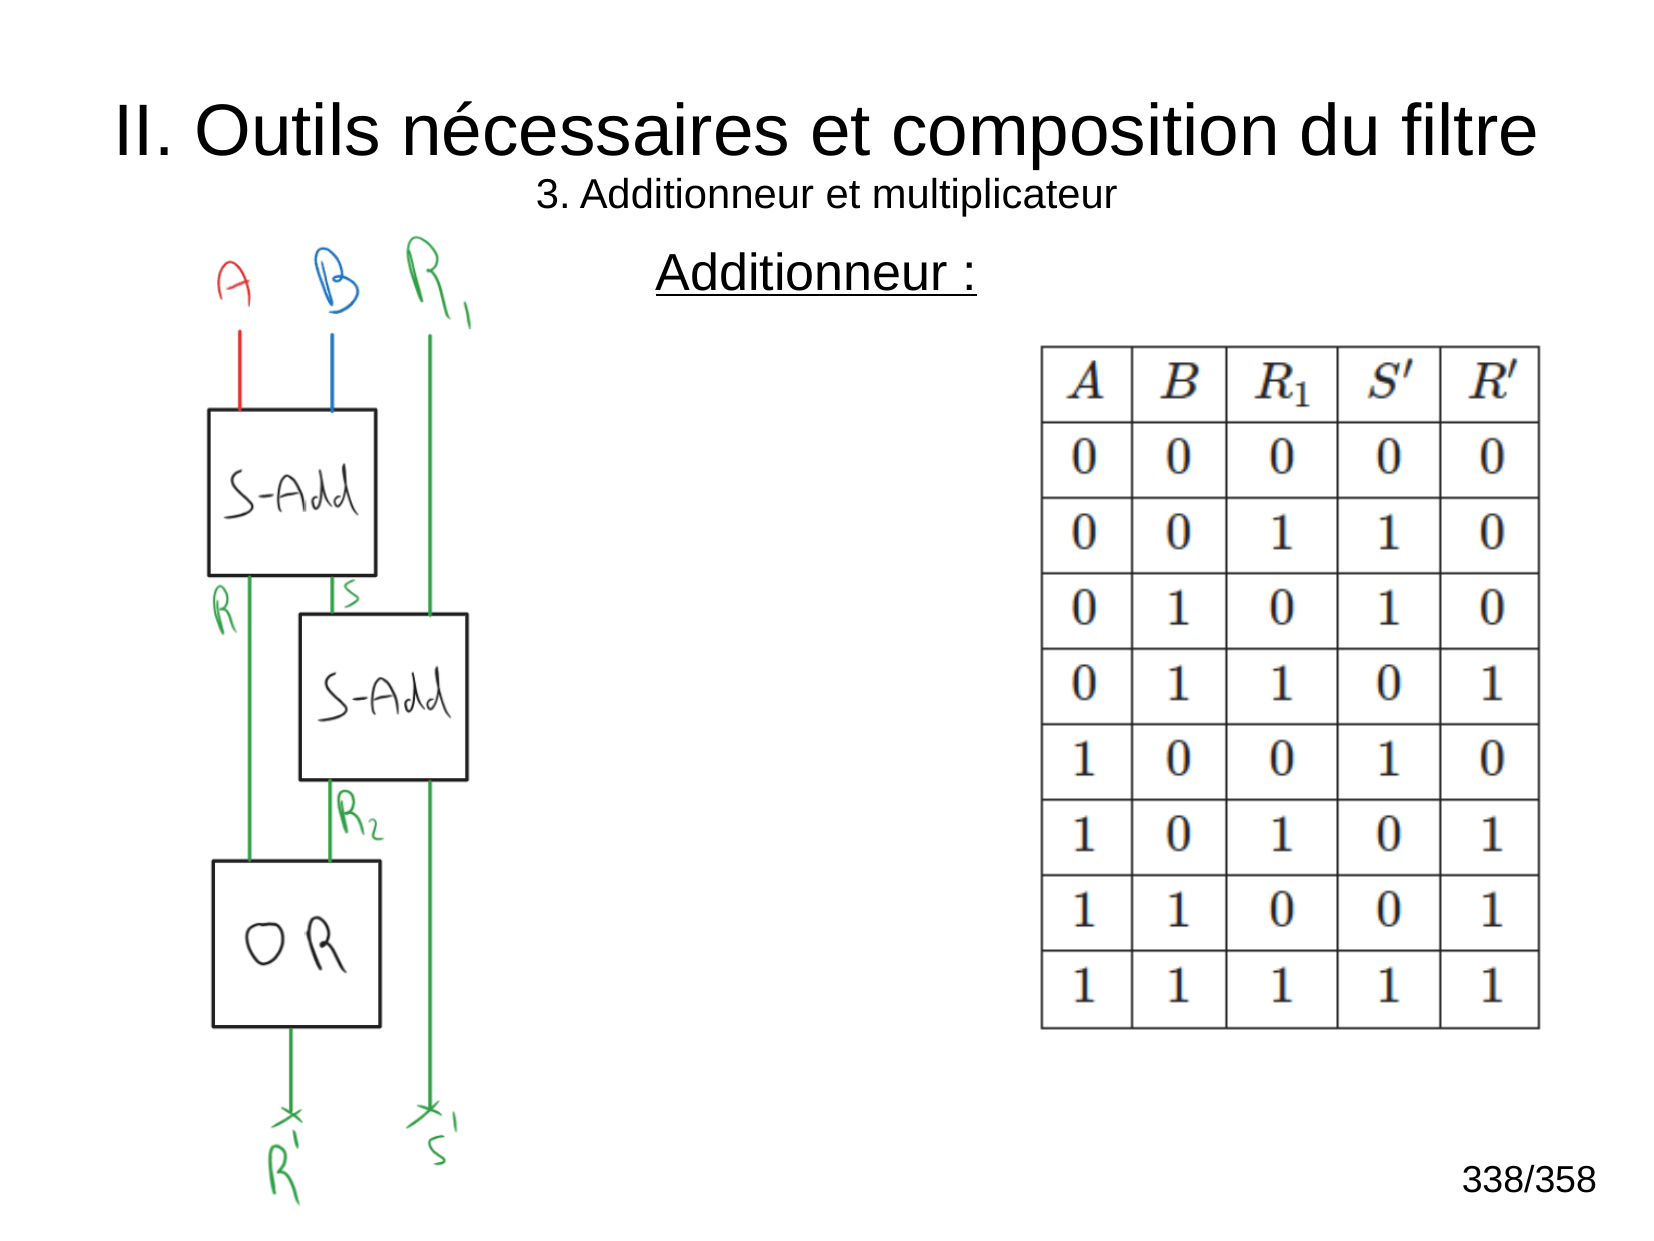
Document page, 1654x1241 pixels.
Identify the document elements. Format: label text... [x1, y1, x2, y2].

title II. Outils nécessaires et composition du filtre 3. Additionneur et multiplicateur [82, 49, 1571, 257]
text_box <number>/358 [1447, 1151, 1654, 1209]
picture [177, 215, 502, 1211]
picture [1033, 338, 1551, 1034]
text_box Additionneur : [641, 236, 992, 310]
